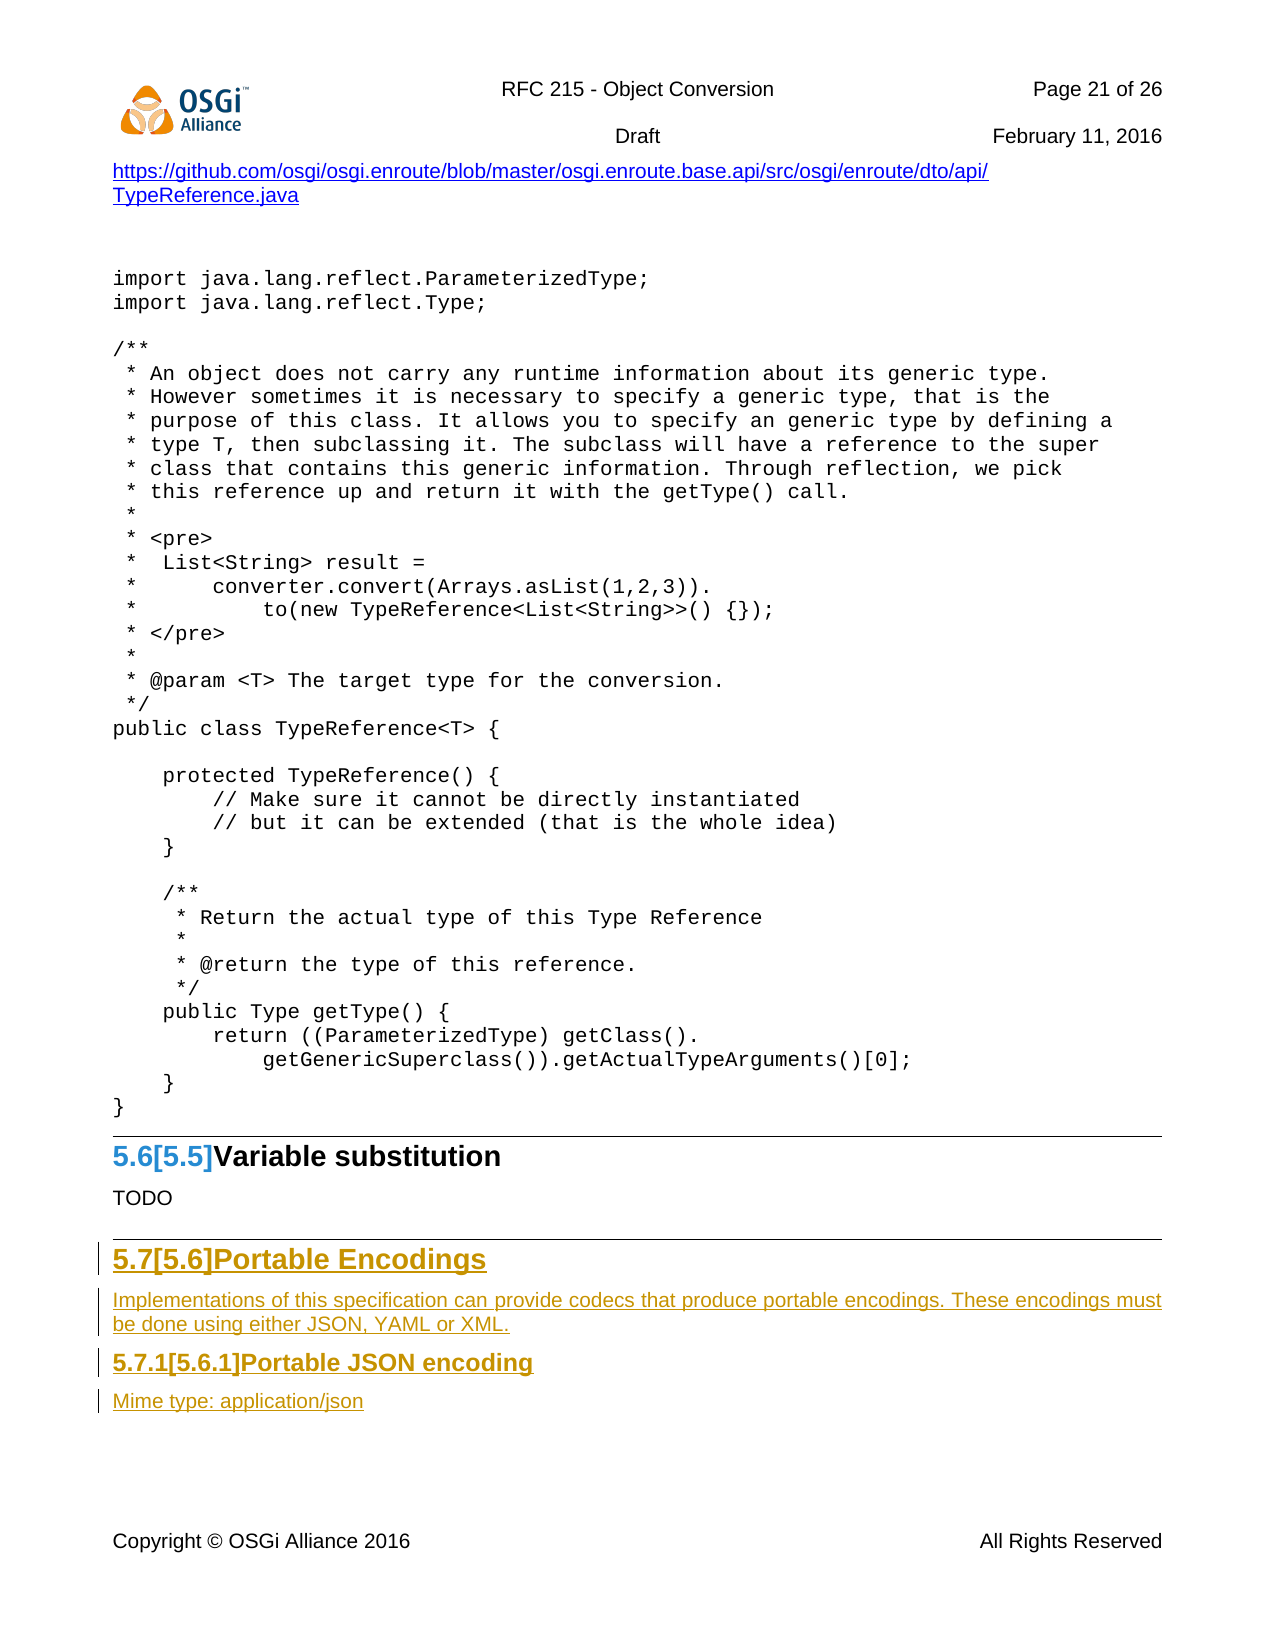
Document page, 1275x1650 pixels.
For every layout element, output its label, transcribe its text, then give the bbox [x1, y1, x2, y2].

text Implementations of this specification can provide codecs that produce portable encodings. These encodings must [112, 1288, 1162, 1309]
text return ((ParameterizedType) getClass(). [112, 1025, 1162, 1049]
text protected TypeReference() { [112, 765, 1162, 788]
text getGenericSuperclass()).getActualTypeArguments()[0]; [112, 1049, 1162, 1072]
text */ [112, 978, 1162, 1001]
text * [112, 647, 1162, 670]
subtitle Portable Encodings [112, 1240, 1162, 1275]
text * <pre> [112, 528, 1162, 552]
text } [112, 1072, 1162, 1096]
text * Return the actual type of this Type Reference [112, 907, 1162, 930]
text public class TypeReference<T> { [112, 718, 1162, 741]
text // Make sure it cannot be directly instantiated [112, 788, 1162, 812]
text be done using either JSON, YAML or XML. [112, 1310, 1162, 1336]
text Mime type: application/json [112, 1389, 1162, 1413]
text * type T, then subclassing it. The subclass will have a reference to the super [112, 434, 1162, 457]
text * [112, 505, 1162, 528]
text // but it can be extended (that is the whole idea) [112, 812, 1162, 836]
text import java.lang.reflect.ParameterizedType; [112, 268, 1162, 292]
text * [112, 930, 1162, 954]
picture [113, 78, 257, 142]
text /** [112, 883, 1162, 907]
text * class that contains this generic information. Through reflection, we pick [112, 457, 1162, 481]
text * purpose of this class. It allows you to specify an generic type by defining a [112, 410, 1162, 434]
text * List<String> result = [112, 552, 1162, 576]
text * this reference up and return it with the getType() call. [112, 481, 1162, 505]
text } [112, 836, 1162, 859]
text */ [112, 694, 1162, 718]
text https://github.com/osgi/osgi.enroute/blob/master/osgi.enroute.base.api/src/osgi/enroute/dto/api/TypeReference.java [112, 159, 1162, 207]
text * An object does not carry any runtime information about its generic type. [112, 363, 1162, 387]
text * to(new TypeReference<List<String>>() {}); [112, 599, 1162, 623]
text } [112, 1096, 1162, 1119]
subtitle Portable JSON encoding [112, 1348, 1162, 1377]
text public Type getType() { [112, 1001, 1162, 1025]
text import java.lang.reflect.Type; [112, 292, 1162, 316]
text * However sometimes it is necessary to specify a generic type, that is the [112, 387, 1162, 410]
text TODO [112, 1185, 1162, 1209]
text * @return the type of this reference. [112, 954, 1162, 978]
text * </pre> [112, 623, 1162, 647]
text * converter.convert(Arrays.asList(1,2,3)). [112, 576, 1162, 599]
subtitle Variable substitution [112, 1137, 1162, 1173]
text * @param <T> The target type for the conversion. [112, 670, 1162, 694]
text /** [112, 339, 1162, 363]
